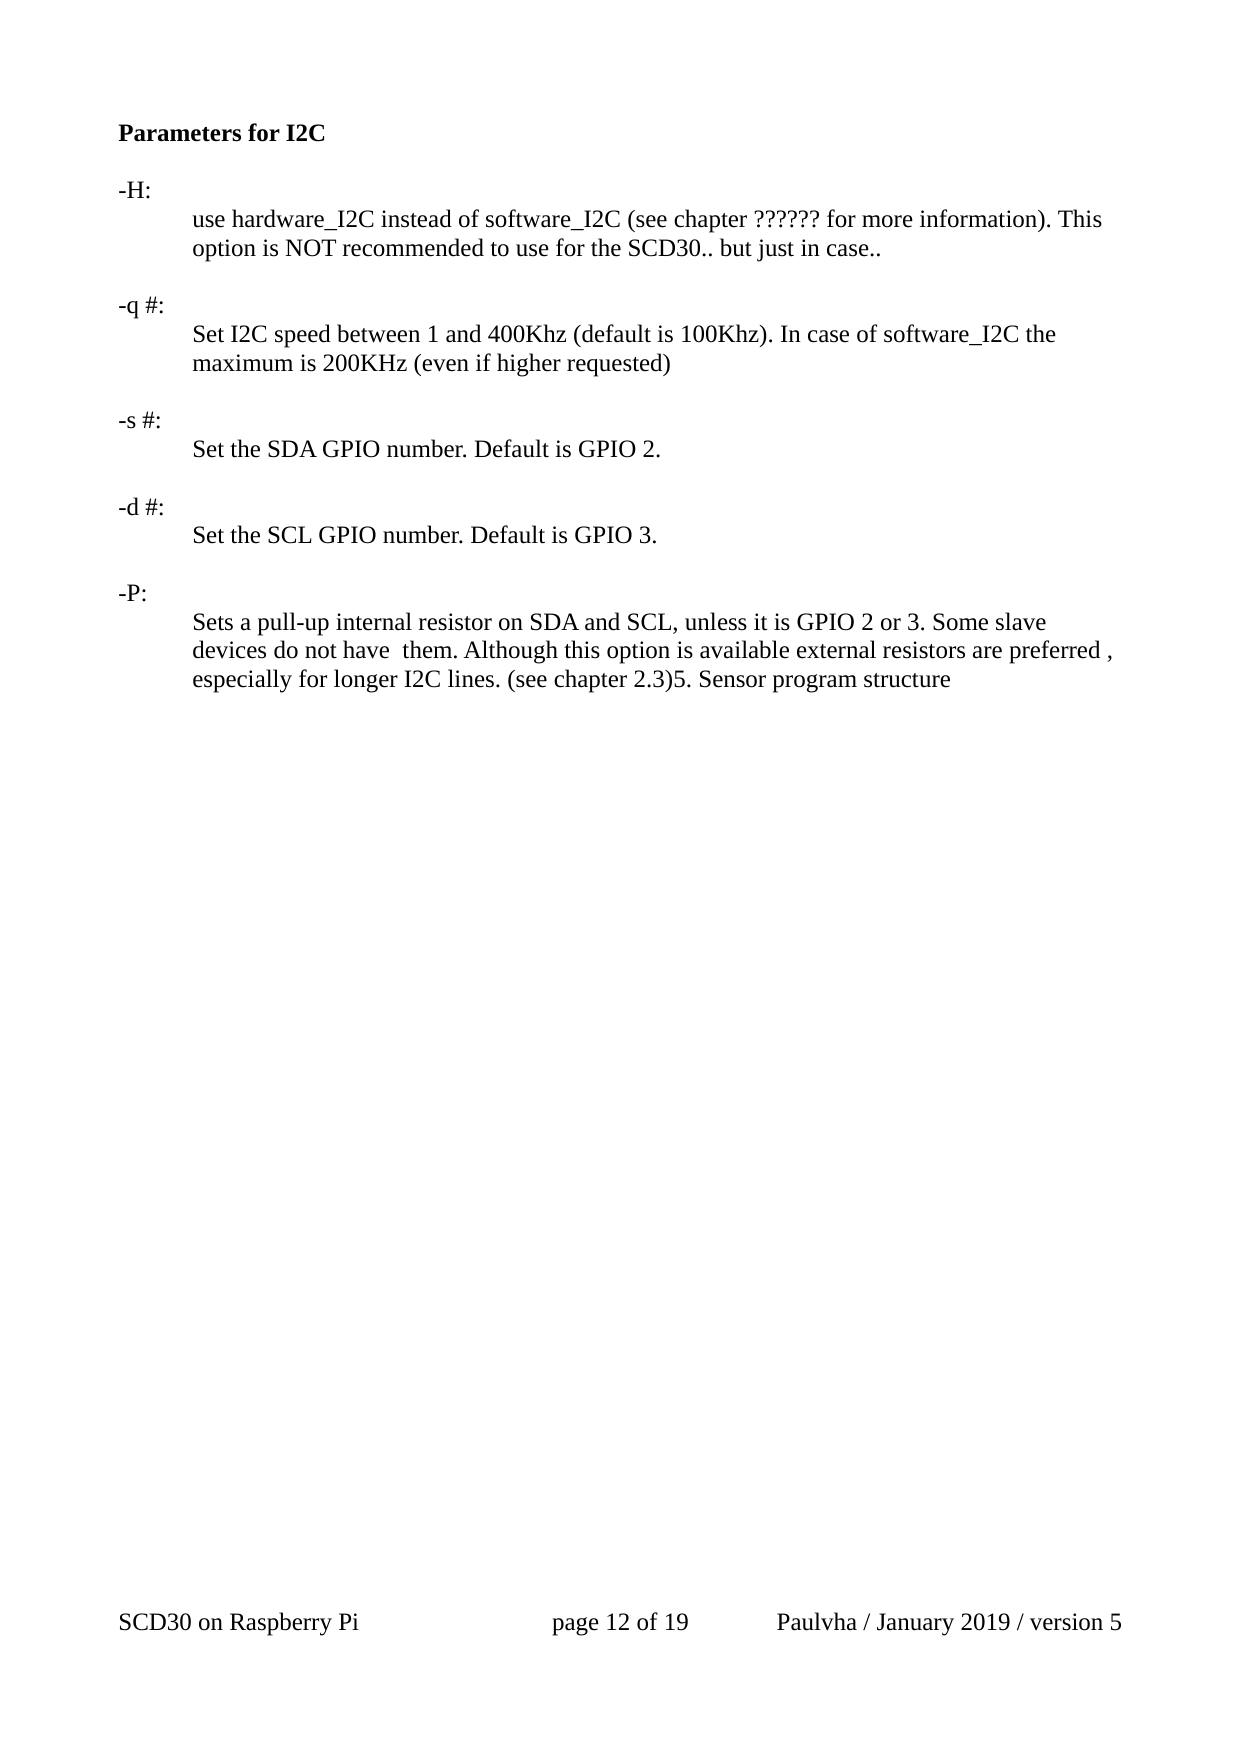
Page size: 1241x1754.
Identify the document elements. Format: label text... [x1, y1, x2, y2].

text use hardware_I2C instead of software_I2C (see chapter ?????? for more information). This option is NOT recommended to use for the SCD30.. but just in case.. [192, 204, 1122, 262]
text Sets a pull-up internal resistor on SDA and SCL, unless it is GPIO 2 or 3. Some slave devices do not have them. Although this option is available external resistors are preferred , especially for longer I2C lines. (see chapter 2.3)5. Sensor program structure [192, 607, 1122, 693]
text Set I2C speed between 1 and 400Khz (default is 100Khz). In case of software_I2C the maximum is 200KHz (even if higher requested) [192, 319, 1122, 377]
text Set the SCL GPIO number. Default is GPIO 3. [192, 521, 1122, 549]
text -P: [118, 578, 1122, 607]
text Set the SDA GPIO number. Default is GPIO 2. [192, 434, 1122, 463]
text Parameters for I2C [118, 118, 1122, 147]
text -d #: [118, 492, 1122, 521]
text -H: [118, 176, 1122, 204]
text -s #: [118, 406, 1122, 434]
text -q #: [118, 291, 1122, 319]
